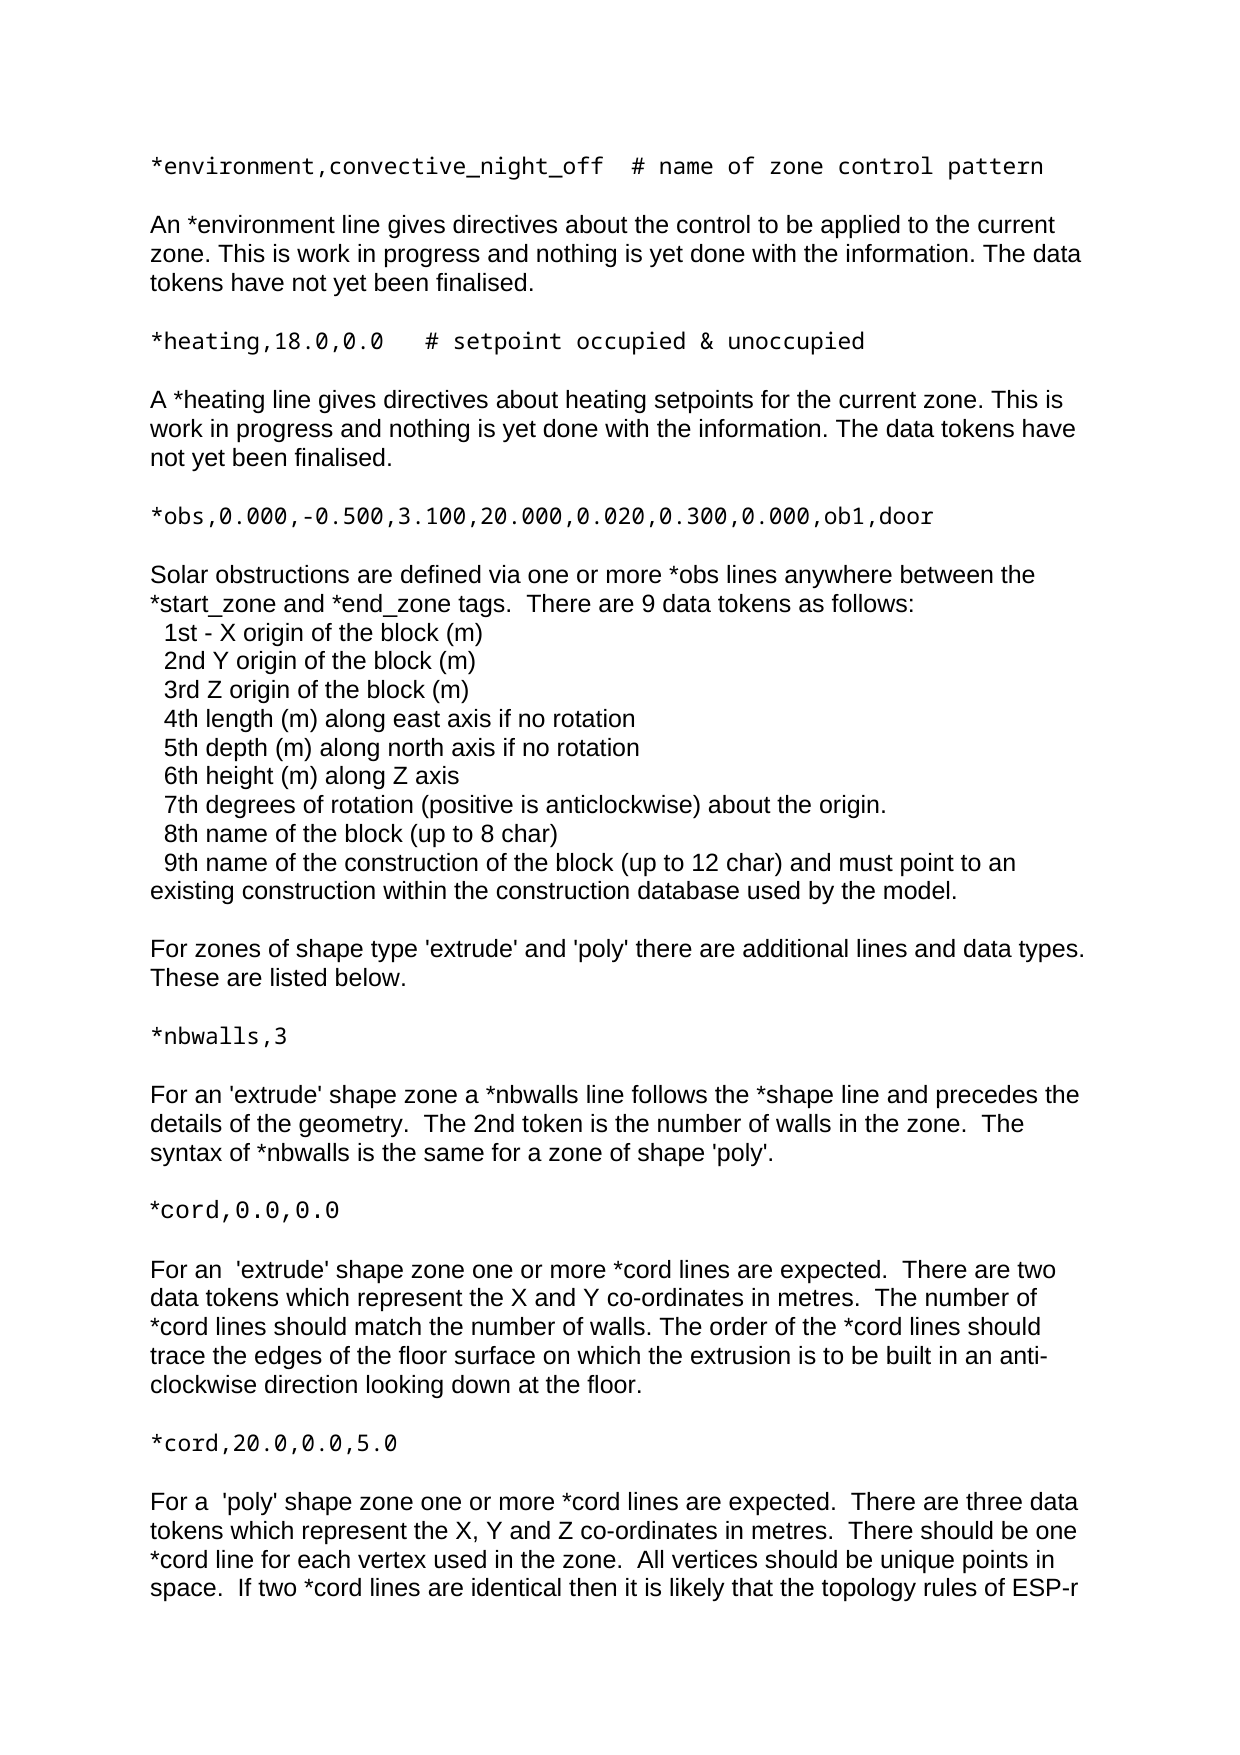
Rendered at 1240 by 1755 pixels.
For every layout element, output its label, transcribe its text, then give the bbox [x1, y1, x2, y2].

text 1st - X origin of the block (m) [150, 617, 1089, 646]
text *environment,convective_night_off # name of zone control pattern [150, 150, 1089, 181]
text Solar obstructions are defined via one or more *obs lines anywhere between the *start_zone and *end_zone tags. There are 9 data tokens as follows: [150, 560, 1089, 617]
text 7th degrees of rotation (positive is anticlockwise) about the origin. [150, 790, 1089, 819]
text For an 'extrude' shape zone one or more *cord lines are expected. There are two data tokens which represent the X and Y co-ordinates in metres. The number of *cord lines should match the number of walls. The order of the *cord lines should trace the edges of the floor surface on which the extrusion is to be built in an anti-clockwise direction looking down at the floor. [150, 1255, 1089, 1398]
text For a 'poly' shape zone one or more *cord lines are expected. There are three data tokens which represent the X, Y and Z co-ordinates in metres. There should be one *cord line for each vertex used in the zone. All vertices should be unique points in space. If two *cord lines are identical then it is likely that the topology rules of ESP-r [150, 1487, 1089, 1602]
text *heating,18.0,0.0 # setpoint occupied & unoccupied [150, 325, 1089, 356]
text *obs,0.000,-0.500,3.100,20.000,0.020,0.300,0.000,ob1,door [150, 500, 1089, 531]
text *nbwalls,3 [150, 1020, 1089, 1051]
text An *environment line gives directives about the control to be applied to the current zone. This is work in progress and nothing is yet done with the information. The data tokens have not yet been finalised. [150, 210, 1089, 296]
text 2nd Y origin of the block (m) [150, 646, 1089, 675]
text 5th depth (m) along north axis if no rotation [150, 732, 1089, 761]
text 4th length (m) along east axis if no rotation [150, 704, 1089, 732]
text 8th name of the block (up to 8 char) [150, 819, 1089, 847]
text 9th name of the construction of the block (up to 12 char) and must point to an existing construction within the construction database used by the model. [150, 847, 1089, 905]
text For zones of shape type 'extrude' and 'poly' there are additional lines and data types. These are listed below. [150, 934, 1089, 991]
text 6th height (m) along Z axis [150, 761, 1089, 790]
text *cord,20.0,0.0,5.0 [150, 1427, 1089, 1458]
text For an 'extrude' shape zone a *nbwalls line follows the *shape line and precedes the details of the geometry. The 2nd token is the number of walls in the zone. The syntax of *nbwalls is the same for a zone of shape 'poly'. [150, 1080, 1089, 1166]
text 3rd Z origin of the block (m) [150, 675, 1089, 704]
text *cord,0.0,0.0 [150, 1195, 1089, 1226]
text A *heating line gives directives about heating setpoints for the current zone. This is work in progress and nothing is yet done with the information. The data tokens have not yet been finalised. [150, 385, 1089, 471]
